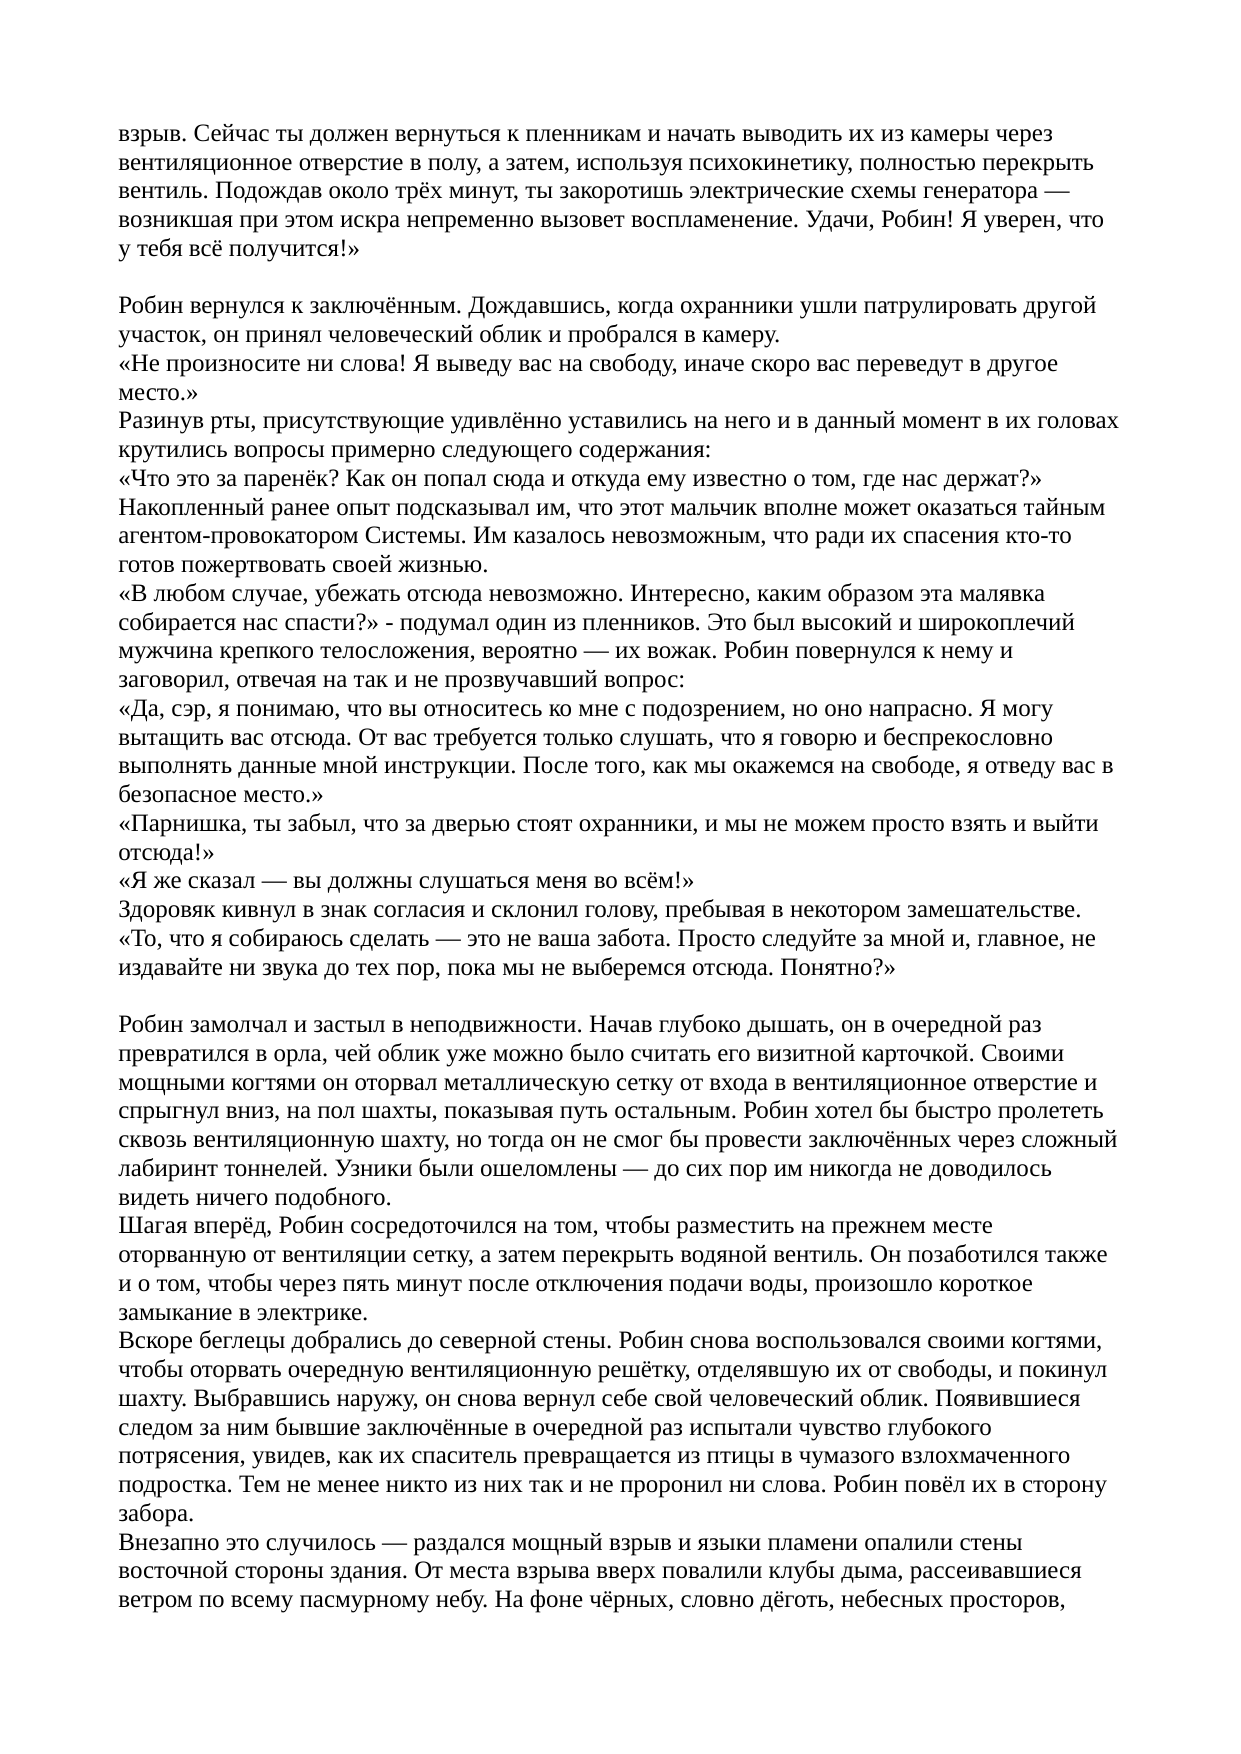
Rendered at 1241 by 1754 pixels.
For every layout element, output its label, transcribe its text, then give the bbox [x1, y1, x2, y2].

text Вскоре беглецы добрались до северной стены. Робин снова воспользовался своими когтями, чтобы оторвать очередную вентиляционную решётку, отделявшую их от свободы, и покинул шахту. Выбравшись наружу, он снова вернул себе свой человеческий облик. Появившиеся следом за ним бывшие заключённые в очередной раз испытали чувство глубокого потрясения, увидев, как их спаситель превращается из птицы в чумазого взлохмаченного подростка. Тем не менее никто из них так и не проронил ни слова. Робин повёл их в сторону забора. [118, 1326, 1122, 1527]
text Внезапно это случилось — раздался мощный взрыв и языки пламени опалили стены восточной стороны здания. От места взрыва вверх повалили клубы дыма, рассеивавшиеся ветром по всему пасмурному небу. На фоне чёрных, словно дёготь, небесных просторов, [118, 1527, 1122, 1613]
text Разинув рты, присутствующие удивлённо уставились на него и в данный момент в их головах крутились вопросы примерно следующего содержания: [118, 406, 1122, 463]
text Здоровяк кивнул в знак согласия и склонил голову, пребывая в некотором замешательстве. [118, 894, 1122, 923]
text «То, что я собираюсь сделать — это не ваша забота. Просто следуйте за мной и, главное, не издавайте ни звука до тех пор, пока мы не выберемся отсюда. Понятно?» [118, 923, 1122, 981]
text Накопленный ранее опыт подсказывал им, что этот мальчик вполне может оказаться тайным агентом-провокатором Системы. Им казалось невозможным, что ради их спасения кто-то готов пожертвовать своей жизнью. [118, 492, 1122, 578]
text Робин вернулся к заключённым. Дождавшись, когда охранники ушли патрулировать другой участок, он принял человеческий облик и пробрался в камеру. [118, 291, 1122, 348]
text Шагая вперёд, Робин сосредоточился на том, чтобы разместить на прежнем месте оторванную от вентиляции сетку, а затем перекрыть водяной вентиль. Он позаботился также и о том, чтобы через пять минут после отключения подачи воды, произошло короткое замыкание в электрике. [118, 1211, 1122, 1326]
text «Парнишка, ты забыл, что за дверью стоят охранники, и мы не можем просто взять и выйти отсюда!» [118, 808, 1122, 866]
text «Да, сэр, я понимаю, что вы относитесь ко мне с подозрением, но оно напрасно. Я могу вытащить вас отсюда. От вас требуется только слушать, что я говорю и беспрекословно выполнять данные мной инструкции. После того, как мы окажемся на свободе, я отведу вас в безопасное место.» [118, 693, 1122, 808]
text «Не произносите ни слова! Я выведу вас на свободу, иначе скоро вас переведут в другое место.» [118, 348, 1122, 406]
text «Я же сказал — вы должны слушаться меня во всём!» [118, 866, 1122, 894]
text «Что это за паренёк? Как он попал сюда и откуда ему известно о том, где нас держат?» [118, 463, 1122, 492]
text Робин замолчал и застыл в неподвижности. Начав глубоко дышать, он в очередной раз превратился в орла, чей облик уже можно было считать его визитной карточкой. Своими мощными когтями он оторвал металлическую сетку от входа в вентиляционное отверстие и спрыгнул вниз, на пол шахты, показывая путь остальным. Робин хотел бы быстро пролететь сквозь вентиляционную шахту, но тогда он не смог бы провести заключённых через сложный лабиринт тоннелей. Узники были ошеломлены — до сих пор им никогда не доводилось видеть ничего подобного. [118, 1009, 1122, 1211]
text взрыв. Сейчас ты должен вернуться к пленникам и начать выводить их из камеры через вентиляционное отверстие в полу, а затем, используя психокинетику, полностью перекрыть вентиль. Подождав около трёх минут, ты закоротишь электрические схемы генератора — возникшая при этом искра непременно вызовет воспламенение. Удачи, Робин! Я уверен, что у тебя всё получится!» [118, 118, 1122, 262]
text «В любом случае, убежать отсюда невозможно. Интересно, каким образом эта малявка собирается нас спасти?» - подумал один из пленников. Это был высокий и широкоплечий мужчина крепкого телосложения, вероятно — их вожак. Робин повернулся к нему и заговорил, отвечая на так и не прозвучавший вопрос: [118, 578, 1122, 693]
